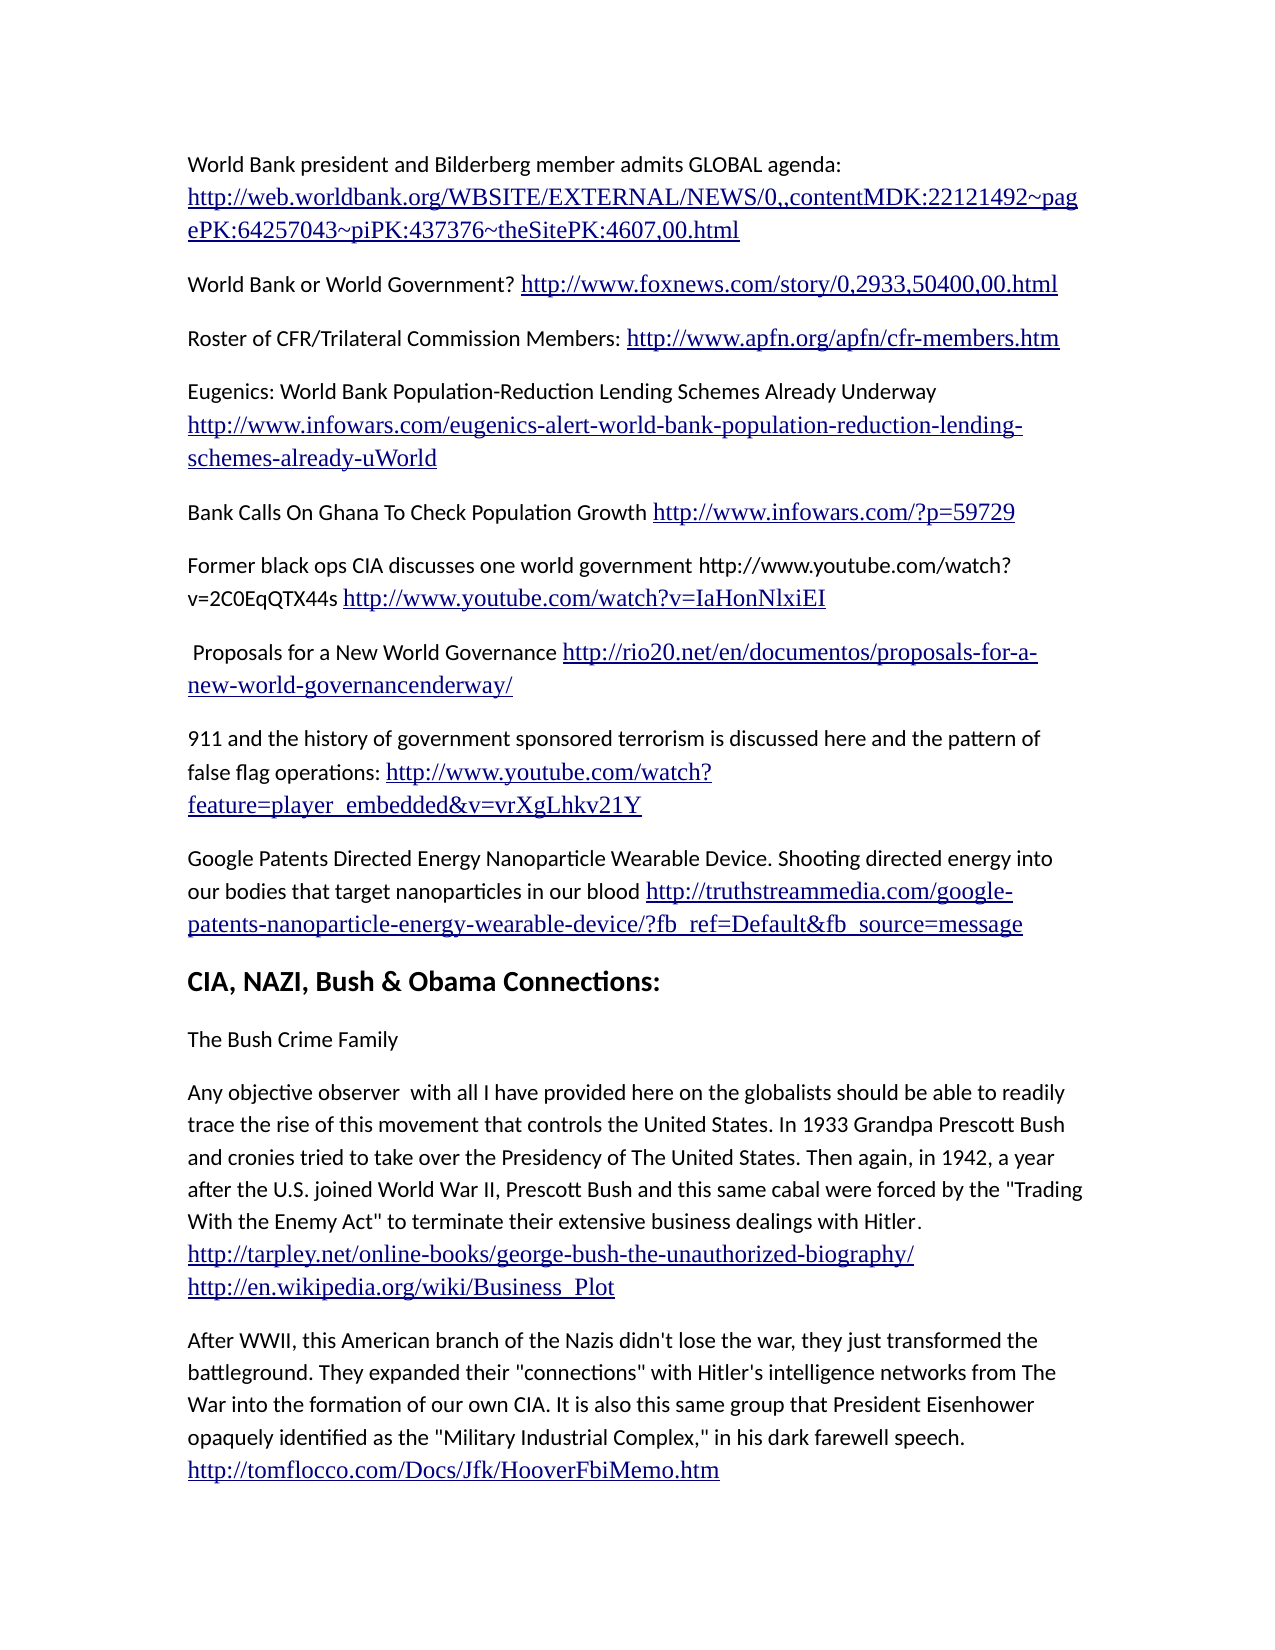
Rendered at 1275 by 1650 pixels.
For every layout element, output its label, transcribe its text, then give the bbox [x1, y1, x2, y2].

text After WWII, this American branch of the Nazis didn't lose the war, they just transformed the battleground. They expanded their "connections" with Hitler's intelligence networks from The War into the formation of our own CIA. It is also this same group that President Eisenhower opaquely identified as the "Military Industrial Complex," in his dark farewell speech. http://tomflocco.com/Docs/Jfk/HooverFbiMemo.htm [187, 1326, 1087, 1484]
text Any objective observer with all I have provided here on the globalists should be able to readily trace the rise of this movement that controls the United States. In 1933 Grandpa Prescott Bush and cronies tried to take over the Presidency of The United States. Then again, in 1942, a year after the U.S. joined World War II, Prescott Bush and this same cabal were forced by the "Trading With the Enemy Act" to terminate their extensive business dealings with Hitler. http://tarpley.net/online-books/george-bush-the-unauthorized-biography/ http://en.wikipedia.org/wiki/Business_Plot [187, 1078, 1087, 1301]
text World Bank president and Bilderberg member admits GLOBAL agenda: http://web.worldbank.org/WBSITE/EXTERNAL/NEWS/0,,contentMDK:22121492~pagePK:64257043~piPK:437376~theSitePK:4607,00.html [187, 150, 1087, 244]
text Former black ops CIA discusses one world government http://www.youtube.com/watch?v=2C0EqQTX44s http://www.youtube.com/watch?v=IaHonNlxiEI [187, 551, 1087, 612]
text Eugenics: World Bank Population-Reduction Lending Schemes Already Underway http://www.infowars.com/eugenics-alert-world-bank-population-reduction-lending-schemes-already-uWorld [187, 377, 1087, 472]
text CIA, NAZI, Bush & Obama Connections: [187, 963, 1087, 999]
text Roster of CFR/Trilateral Commission Members: http://www.apfn.org/apfn/cfr-members.htm [187, 323, 1087, 352]
text Bank Calls On Ghana To Check Population Growth http://www.infowars.com/?p=59729 [187, 497, 1087, 526]
text 911 and the history of government sponsored terrorism is discussed here and the pattern of false flag operations: http://www.youtube.com/watch?feature=player_embedded&v=vrXgLhkv21Y [187, 724, 1087, 819]
text Proposals for a New World Governance http://rio20.net/en/documentos/proposals-for-a-new-world-governancenderway/ [187, 637, 1087, 699]
text World Bank or World Government? http://www.foxnews.com/story/0,2933,50400,00.html [187, 269, 1087, 298]
text The Bush Crime Family [187, 1025, 1087, 1053]
text Google Patents Directed Energy Nanoparticle Wearable Device. Shooting directed energy into our bodies that target nanoparticles in our blood http://truthstreammedia.com/google-patents-nanoparticle-energy-wearable-device/?fb_ref=Default&fb_source=message [187, 844, 1087, 938]
